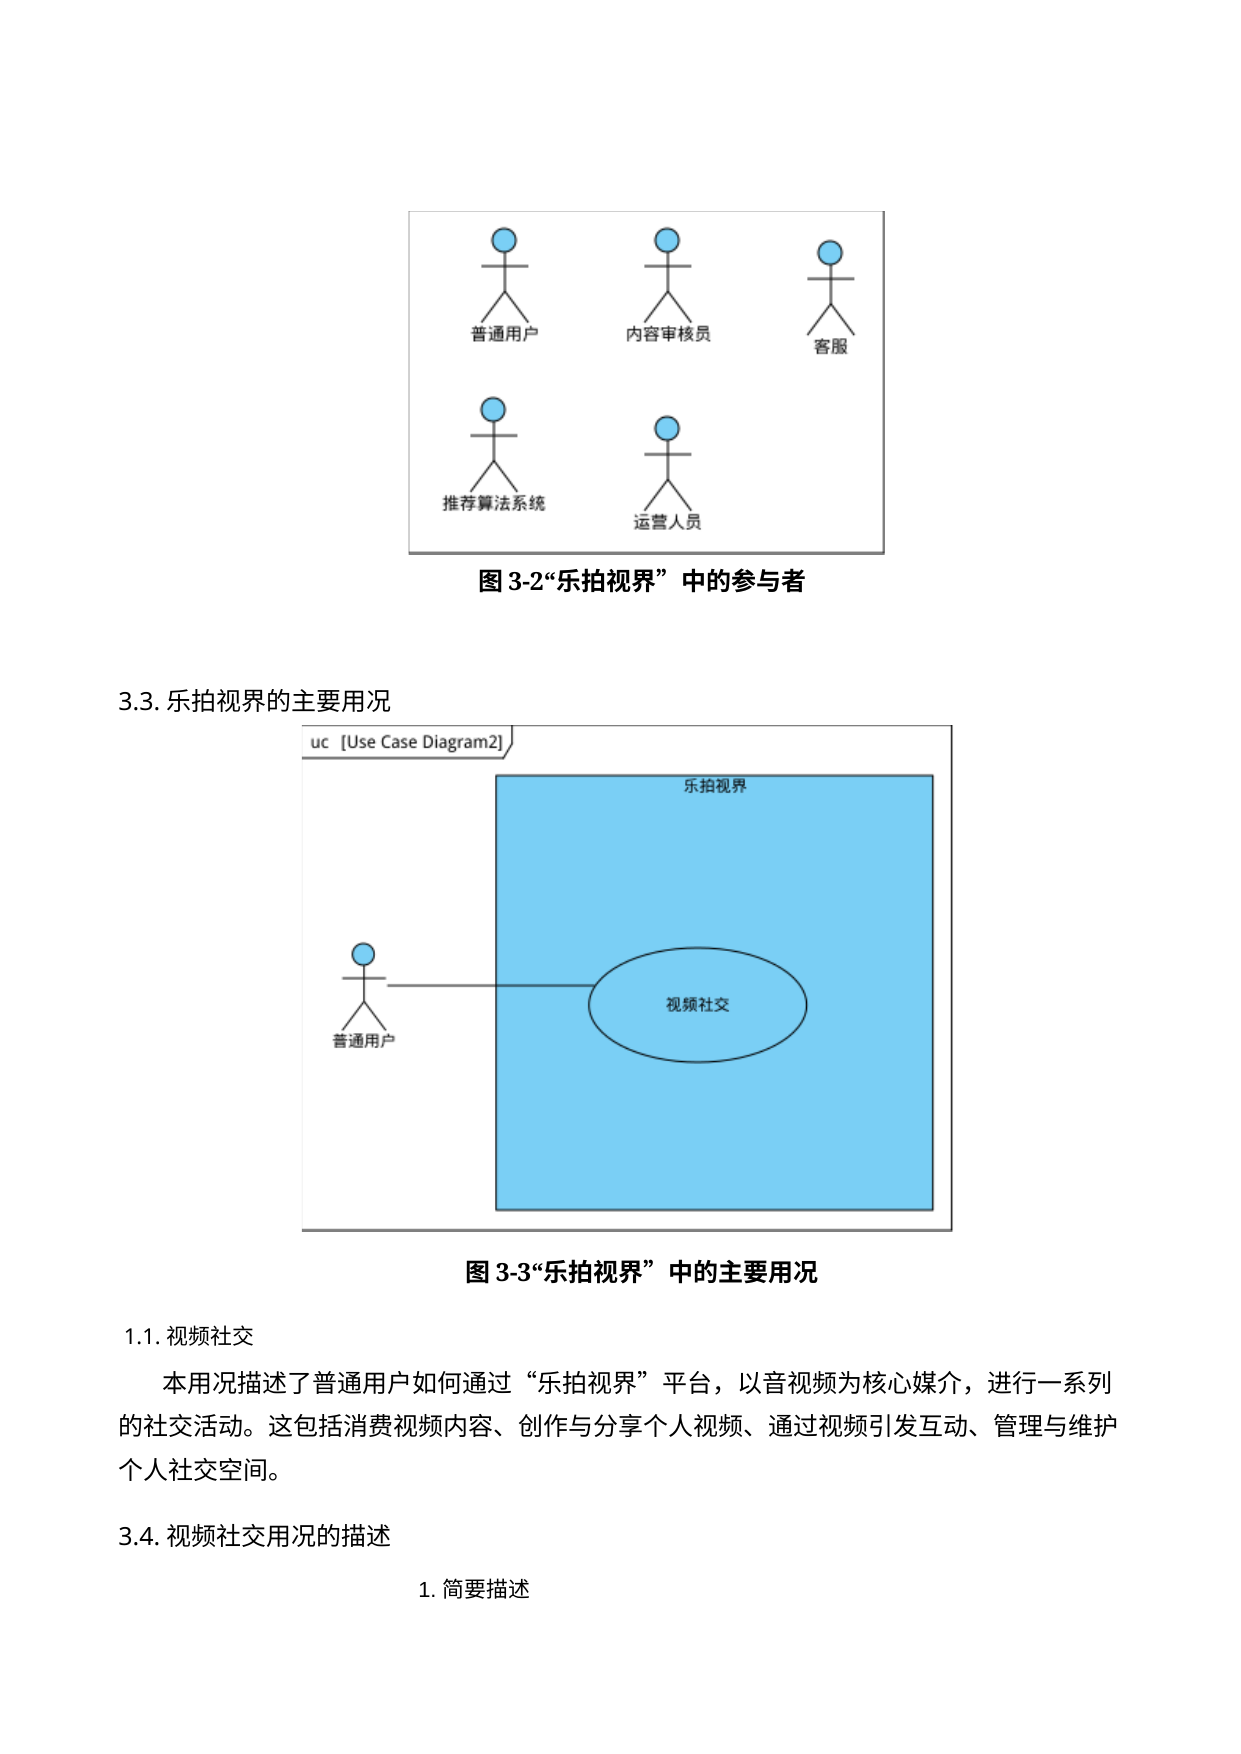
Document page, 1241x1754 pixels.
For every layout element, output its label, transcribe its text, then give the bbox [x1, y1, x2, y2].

text 图3-3“乐拍视界”中的主要用况 [118, 1232, 1122, 1289]
subtitle 视频社交用况的描述 [118, 1516, 1122, 1553]
text 图3-2“乐拍视界”中的参与者 [118, 188, 1122, 598]
subtitle 简要描述 [418, 1572, 1122, 1603]
subtitle 视频社交 [118, 1319, 1122, 1351]
picture [408, 211, 885, 555]
subtitle 乐拍视界的主要用况 [118, 682, 1122, 718]
picture [301, 725, 954, 1232]
text 本用况描述了普通用户如何通过“乐拍视界”平台，以音视频为核心媒介，进行一系列的社交活动。这包括消费视频内容、创作与分享个人视频、通过视频引发互动、管理与维护个人社交空间。 [118, 1363, 1122, 1487]
